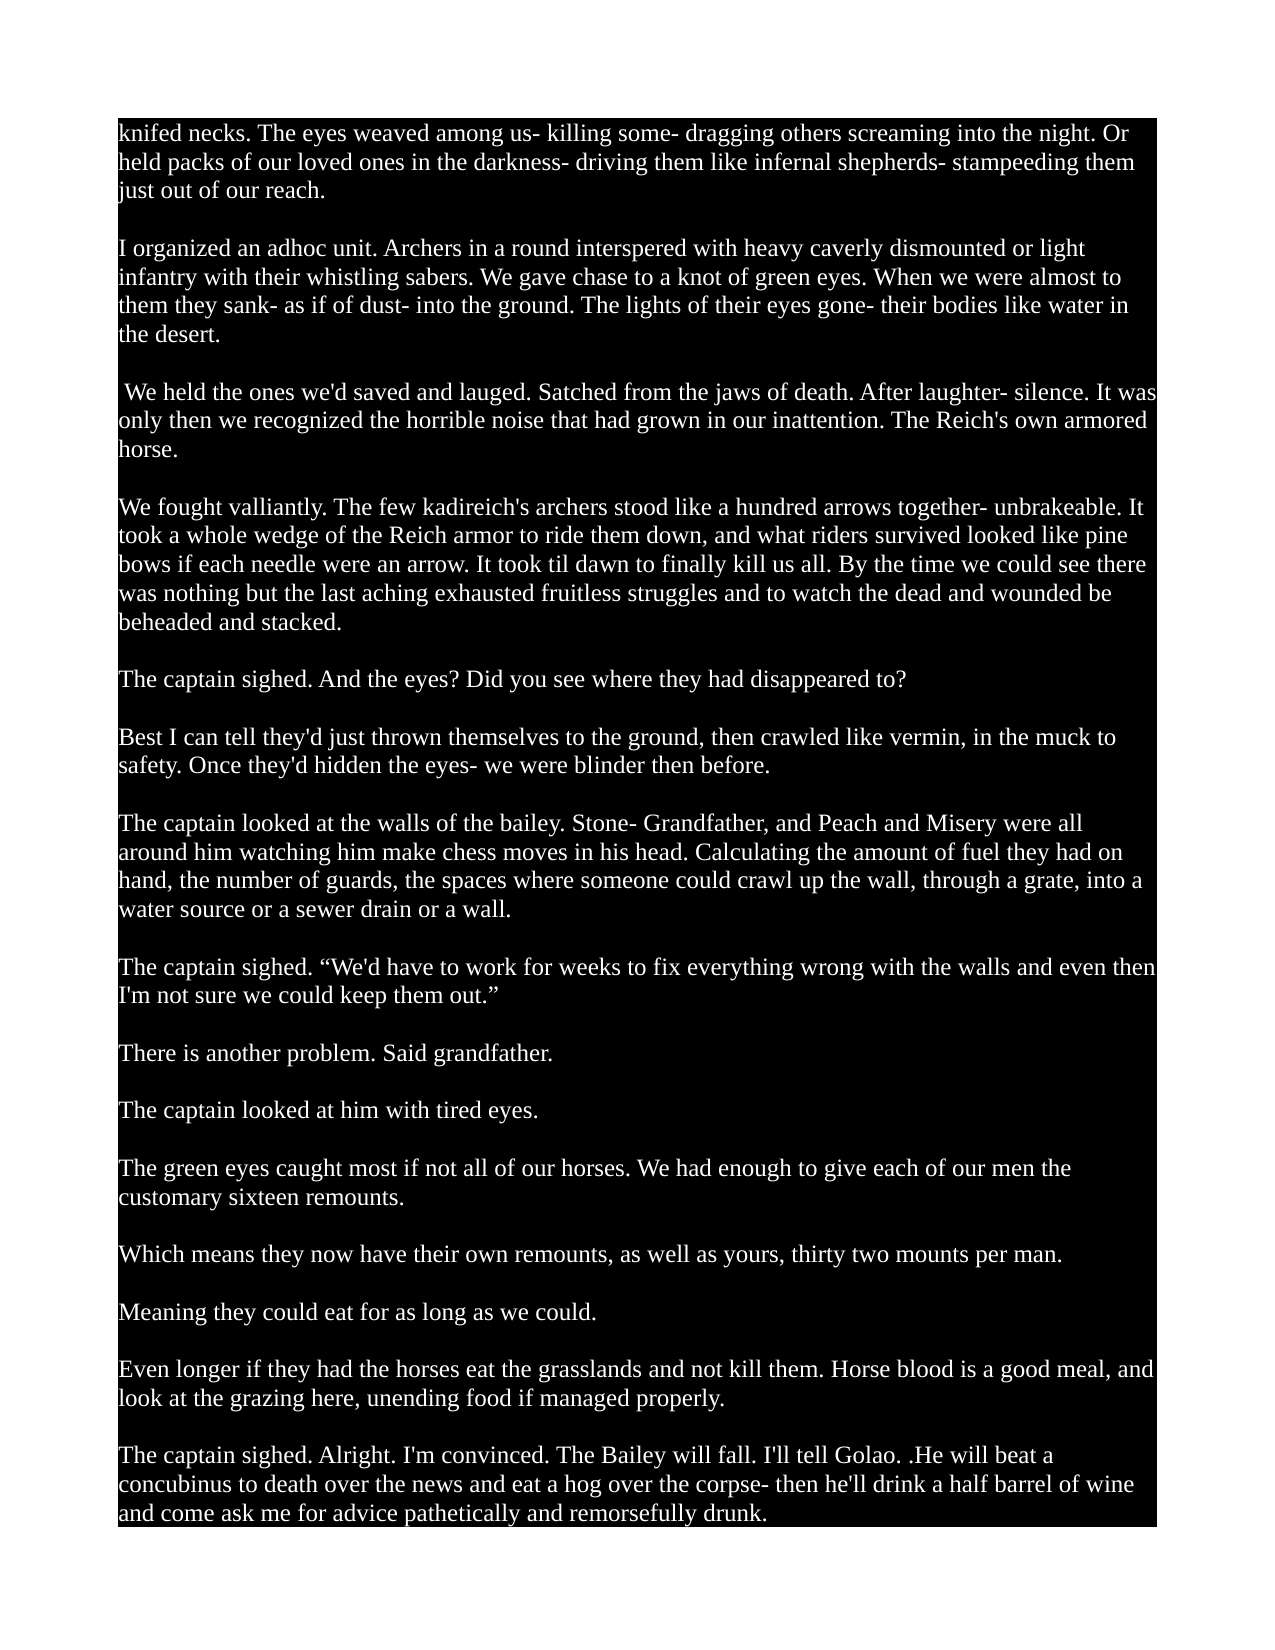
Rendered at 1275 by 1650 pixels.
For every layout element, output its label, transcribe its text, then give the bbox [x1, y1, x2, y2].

text There is another problem. Said grandfather. [118, 1038, 1157, 1067]
text The captain sighed. Alright. I'm convinced. The Bailey will fall. I'll tell Golao. .He will beat a concubinus to death over the news and eat a hog over the corpse- then he'll drink a half barrel of wine and come ask me for advice pathetically and remorsefully drunk. [118, 1441, 1157, 1527]
text knifed necks. The eyes weaved among us- killing some- dragging others screaming into the night. Or held packs of our loved ones in the darkness- driving them like infernal shepherds- stampeeding them just out of our reach. I organized an adhoc unit. Archers in a round interspered with heavy caverly dismounted or light infantry with their whistling sabers. We gave chase to a knot of green eyes. When we were almost to them they sank- as if of dust- into the ground. The lights of their eyes gone- their bodies like water in the desert. We held the ones we'd saved and lauged. Satched from the jaws of death. After laughter- silence. It was only then we recognized the horrible noise that had grown in our inattention. The Reich's own armored horse. We fought valliantly. The few kadireich's archers stood like a hundred arrows together- unbrakeable. It took a whole wedge of the Reich armor to ride them down, and what riders survived looked like pine bows if each needle were an arrow. It took til dawn to finally kill us all. By the time we could see there was nothing but the last aching exhausted fruitless struggles and to watch the dead and wounded be beheaded and stacked. The captain sighed. And the eyes? Did you see where they had disappeared to? Best I can tell they'd just thrown themselves to the ground, then crawled like vermin, in the muck to safety. Once they'd hidden the eyes- we were blinder then before. The captain looked at the walls of the bailey. Stone- Grandfather, and Peach and Misery were all around him watching him make chess moves in his head. Calculating the amount of fuel they had on hand, the number of guards, the spaces where someone could crawl up the wall, through a grate, into a water source or a sewer drain or a wall. [118, 118, 1157, 952]
text The captain sighed. “We'd have to work for weeks to fix everything wrong with the walls and even then I'm not sure we could keep them out.” [118, 952, 1157, 1009]
text Which means they now have their own remounts, as well as yours, thirty two mounts per man. Meaning they could eat for as long as we could. Even longer if they had the horses eat the grasslands and not kill them. Horse blood is a good meal, and look at the grazing here, unending food if managed properly. [118, 1239, 1157, 1412]
text The captain looked at him with tired eyes. The green eyes caught most if not all of our horses. We had enough to give each of our men the customary sixteen remounts. [118, 1096, 1157, 1211]
